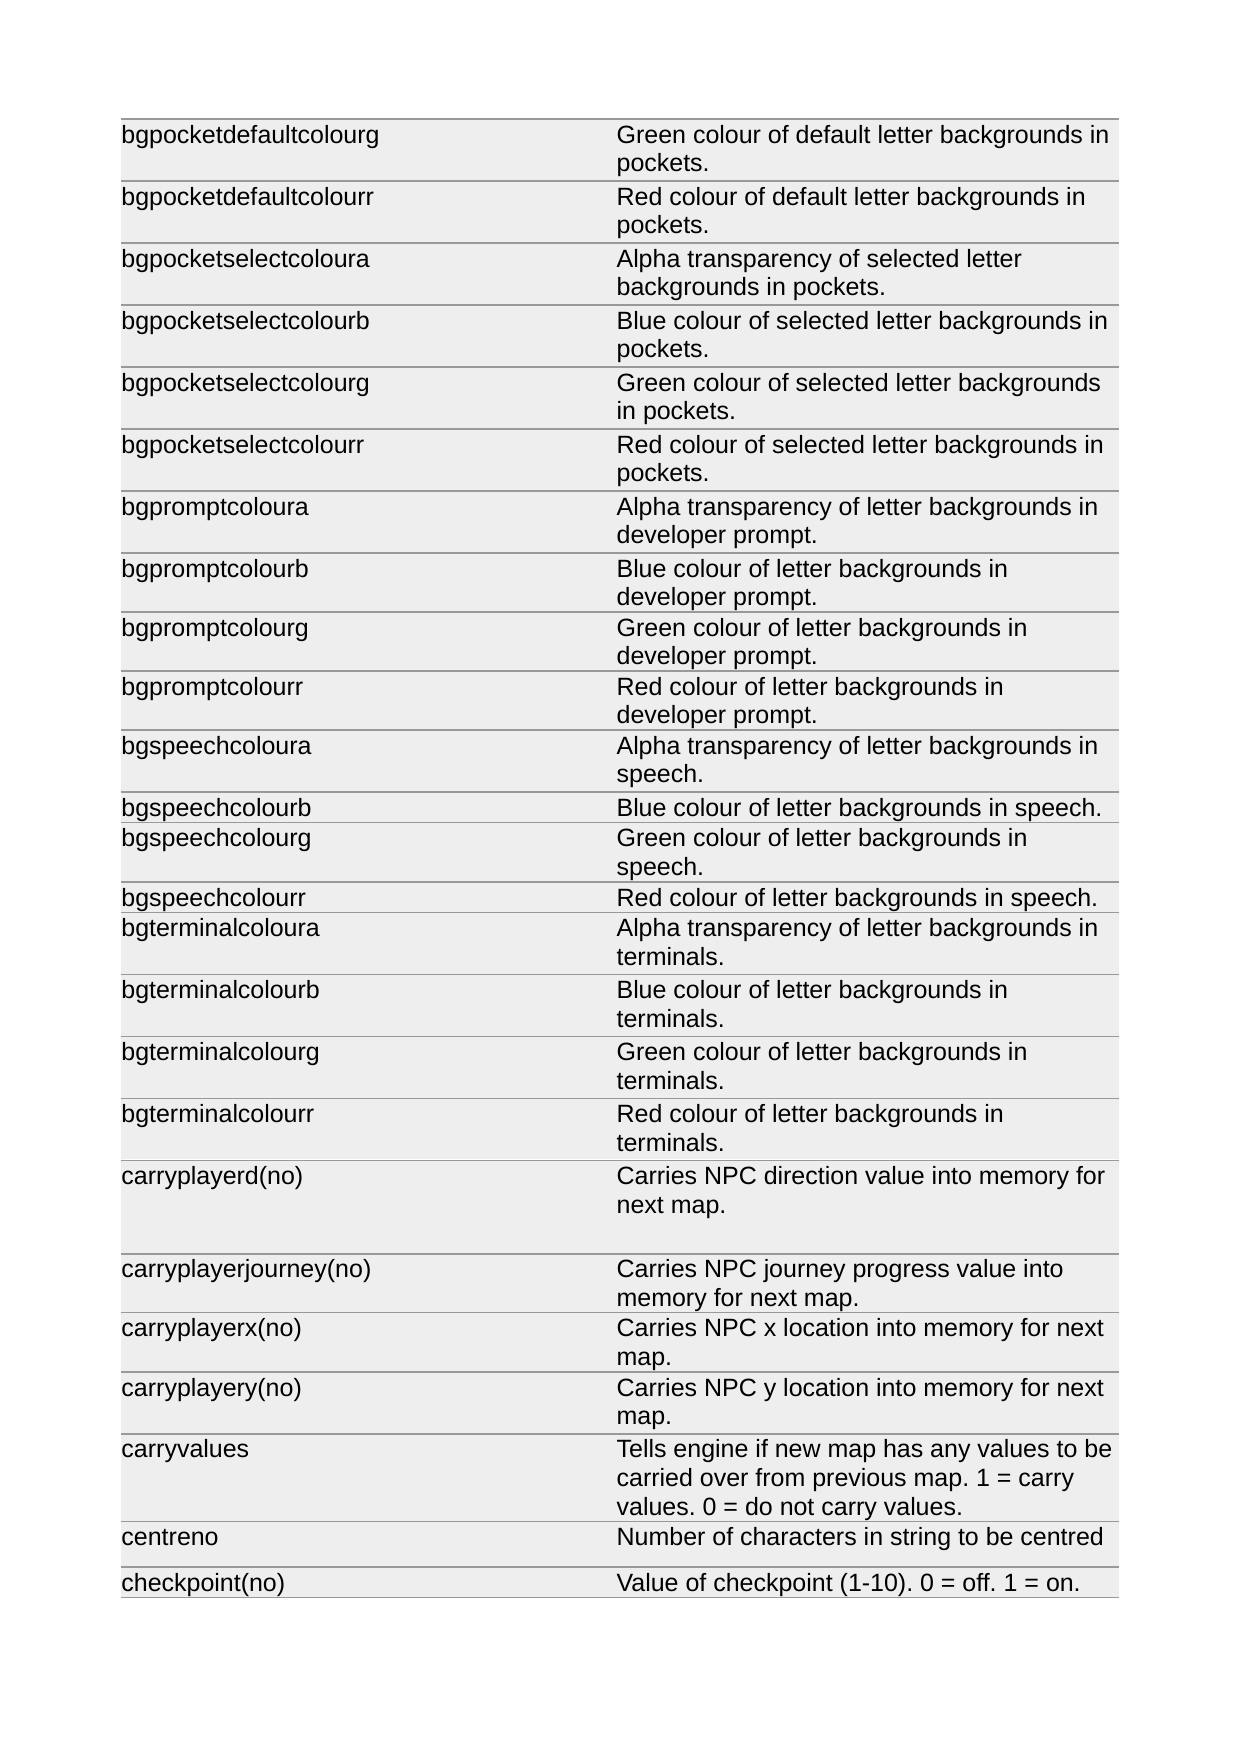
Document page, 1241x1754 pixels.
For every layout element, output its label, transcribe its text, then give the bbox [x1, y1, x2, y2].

table_cell Tells engine if new map has any values to be carried over from previous map. 1 = carry values. 0 = do not carry values. [616, 1435, 1119, 1521]
table_cell Blue colour of letter backgrounds in speech. [616, 793, 1119, 822]
table_cell Blue colour of letter backgrounds in terminals. [616, 975, 1119, 1036]
table_cell bgpocketdefaultcolourr [121, 182, 616, 242]
table_cell bgspeechcolourg [121, 823, 616, 881]
table_cell Alpha transparency of selected letter backgrounds in pockets. [616, 244, 1119, 304]
table_cell Carries NPC journey progress value into memory for next map. [616, 1255, 1119, 1312]
table_cell Blue colour of letter backgrounds in developer prompt. [616, 554, 1119, 611]
table_cell bgspeechcoloura [121, 731, 616, 791]
table_cell Alpha transparency of letter backgrounds in speech. [616, 731, 1119, 791]
table_cell Red colour of selected letter backgrounds in pockets. [616, 430, 1119, 490]
table_cell bgpromptcolourb [121, 554, 616, 611]
table_cell bgpocketselectcolourr [121, 430, 616, 490]
table_cell bgspeechcolourb [121, 793, 616, 822]
table_cell carryplayerx(no) [121, 1313, 616, 1371]
table_cell Alpha transparency of letter backgrounds in developer prompt. [616, 492, 1119, 552]
table_cell bgterminalcoloura [121, 913, 616, 974]
table_cell Green colour of selected letter backgrounds in pockets. [616, 368, 1119, 428]
table_cell checkpoint(no) [121, 1568, 616, 1597]
table_cell bgpromptcolourr [121, 672, 616, 729]
table_cell bgspeechcolourr [121, 883, 616, 912]
table_cell Red colour of letter backgrounds in speech. [616, 883, 1119, 912]
table_cell bgpromptcolourg [121, 613, 616, 670]
table_cell bgterminalcolourb [121, 975, 616, 1036]
table_cell Red colour of letter backgrounds in terminals. [616, 1099, 1119, 1159]
table_cell Carries NPC x location into memory for next map. [616, 1313, 1119, 1371]
table_cell Green colour of letter backgrounds in terminals. [616, 1037, 1119, 1098]
table_cell Red colour of letter backgrounds in developer prompt. [616, 672, 1119, 729]
table_cell bgterminalcolourr [121, 1099, 616, 1159]
table_cell Blue colour of selected letter backgrounds in pockets. [616, 306, 1119, 366]
table_cell centreno [121, 1522, 616, 1566]
table_cell Green colour of letter backgrounds in speech. [616, 823, 1119, 881]
table_cell bgpocketselectcolourb [121, 306, 616, 366]
table_cell carryplayery(no) [121, 1373, 616, 1433]
table_cell Alpha transparency of letter backgrounds in terminals. [616, 913, 1119, 974]
table_cell Green colour of default letter backgrounds in pockets. [616, 120, 1119, 180]
table_cell bgpocketselectcoloura [121, 244, 616, 304]
table_cell Value of checkpoint (1-10). 0 = off. 1 = on. [616, 1568, 1119, 1597]
table_cell carryplayerjourney(no) [121, 1255, 616, 1312]
table_cell Green colour of letter backgrounds in developer prompt. [616, 613, 1119, 670]
table_cell Red colour of default letter backgrounds in pockets. [616, 182, 1119, 242]
table_cell Number of characters in string to be centred [616, 1522, 1119, 1566]
table_cell carryvalues [121, 1435, 616, 1521]
table_cell carryplayerd(no) [121, 1161, 616, 1253]
table_cell Carries NPC direction value into memory for next map. [616, 1161, 1119, 1253]
table_cell bgpocketselectcolourg [121, 368, 616, 428]
table_cell bgpocketdefaultcolourg [121, 120, 616, 180]
table_cell bgpromptcoloura [121, 492, 616, 552]
table_cell Carries NPC y location into memory for next map. [616, 1373, 1119, 1433]
table_cell bgterminalcolourg [121, 1037, 616, 1098]
